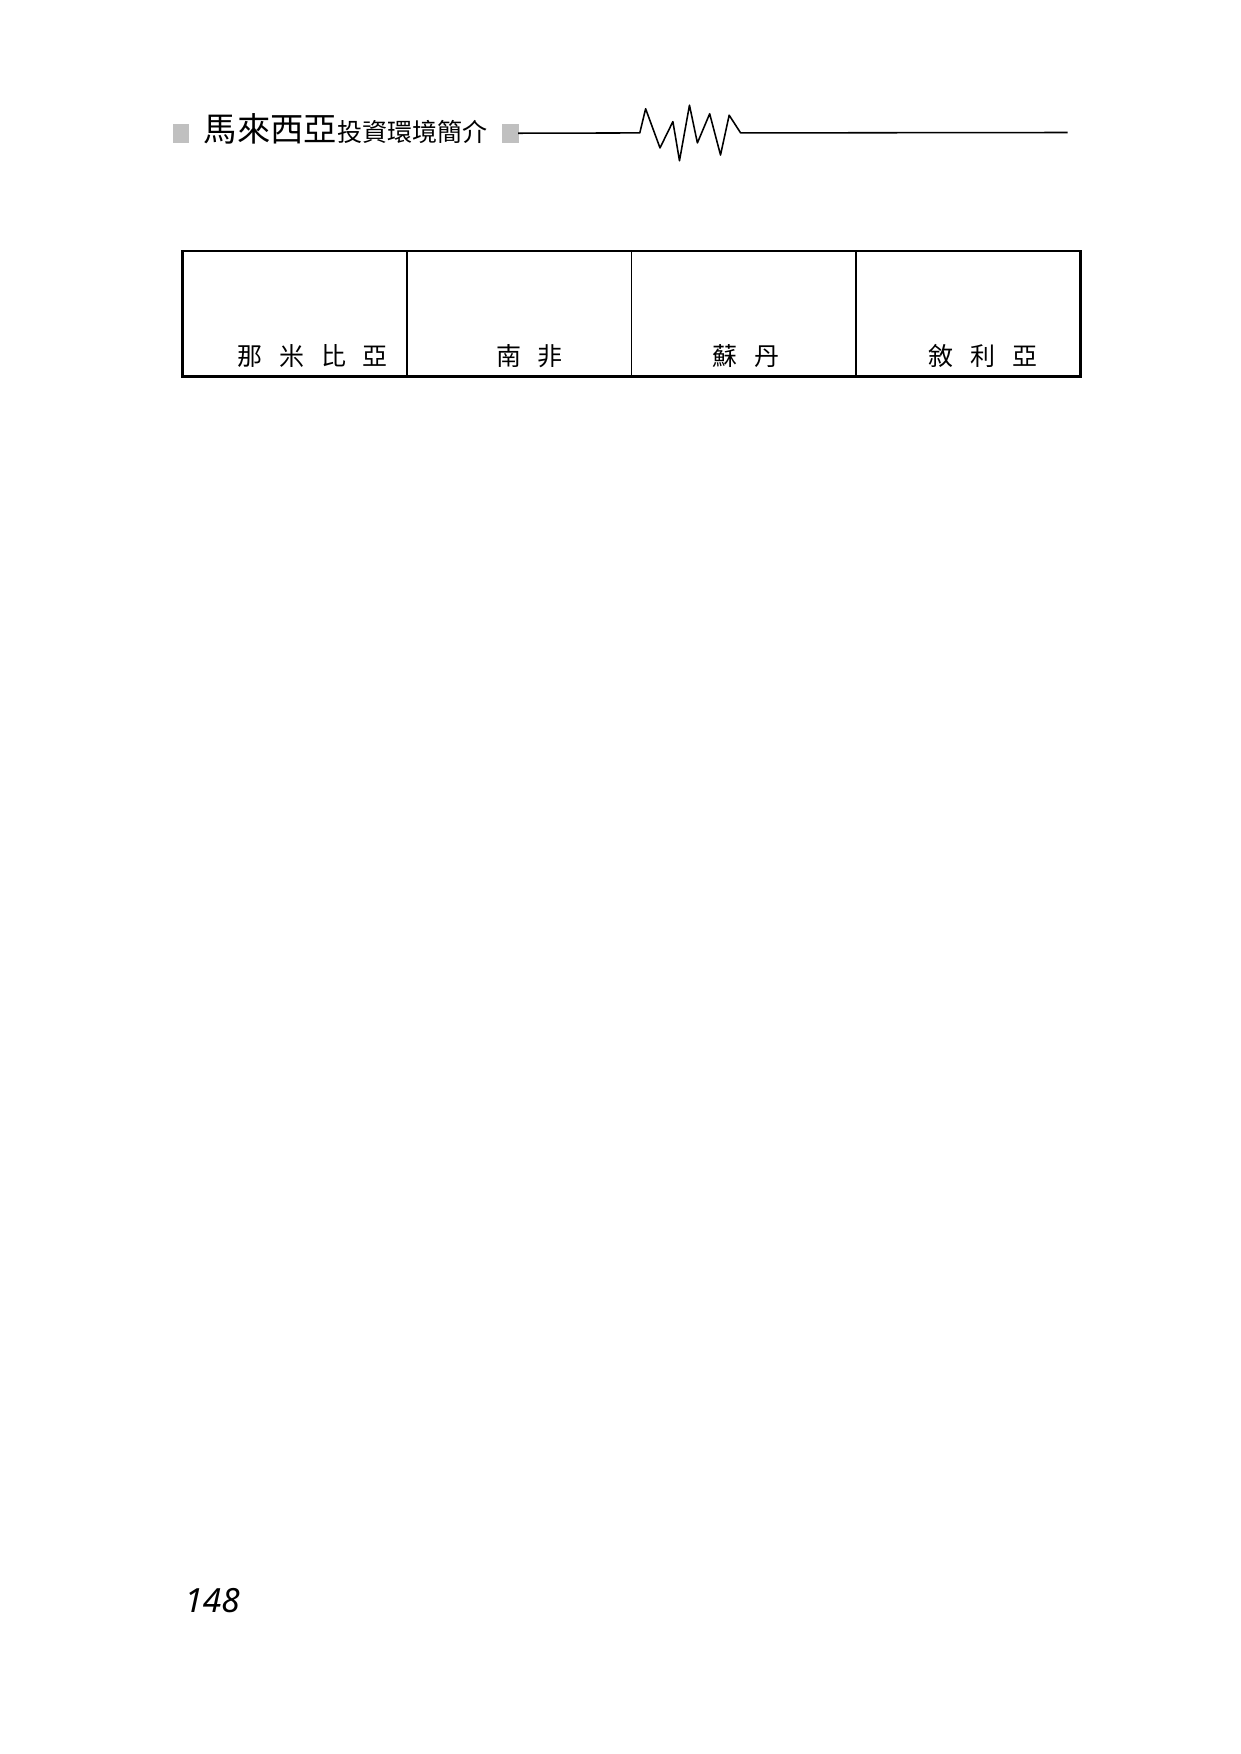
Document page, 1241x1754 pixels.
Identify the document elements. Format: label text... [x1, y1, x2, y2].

table_cell 蘇丹 [632, 252, 855, 375]
table_cell 南非 [408, 252, 631, 375]
table_cell 那米比亞 [184, 252, 406, 375]
table_cell 敘利亞 [857, 252, 1079, 375]
